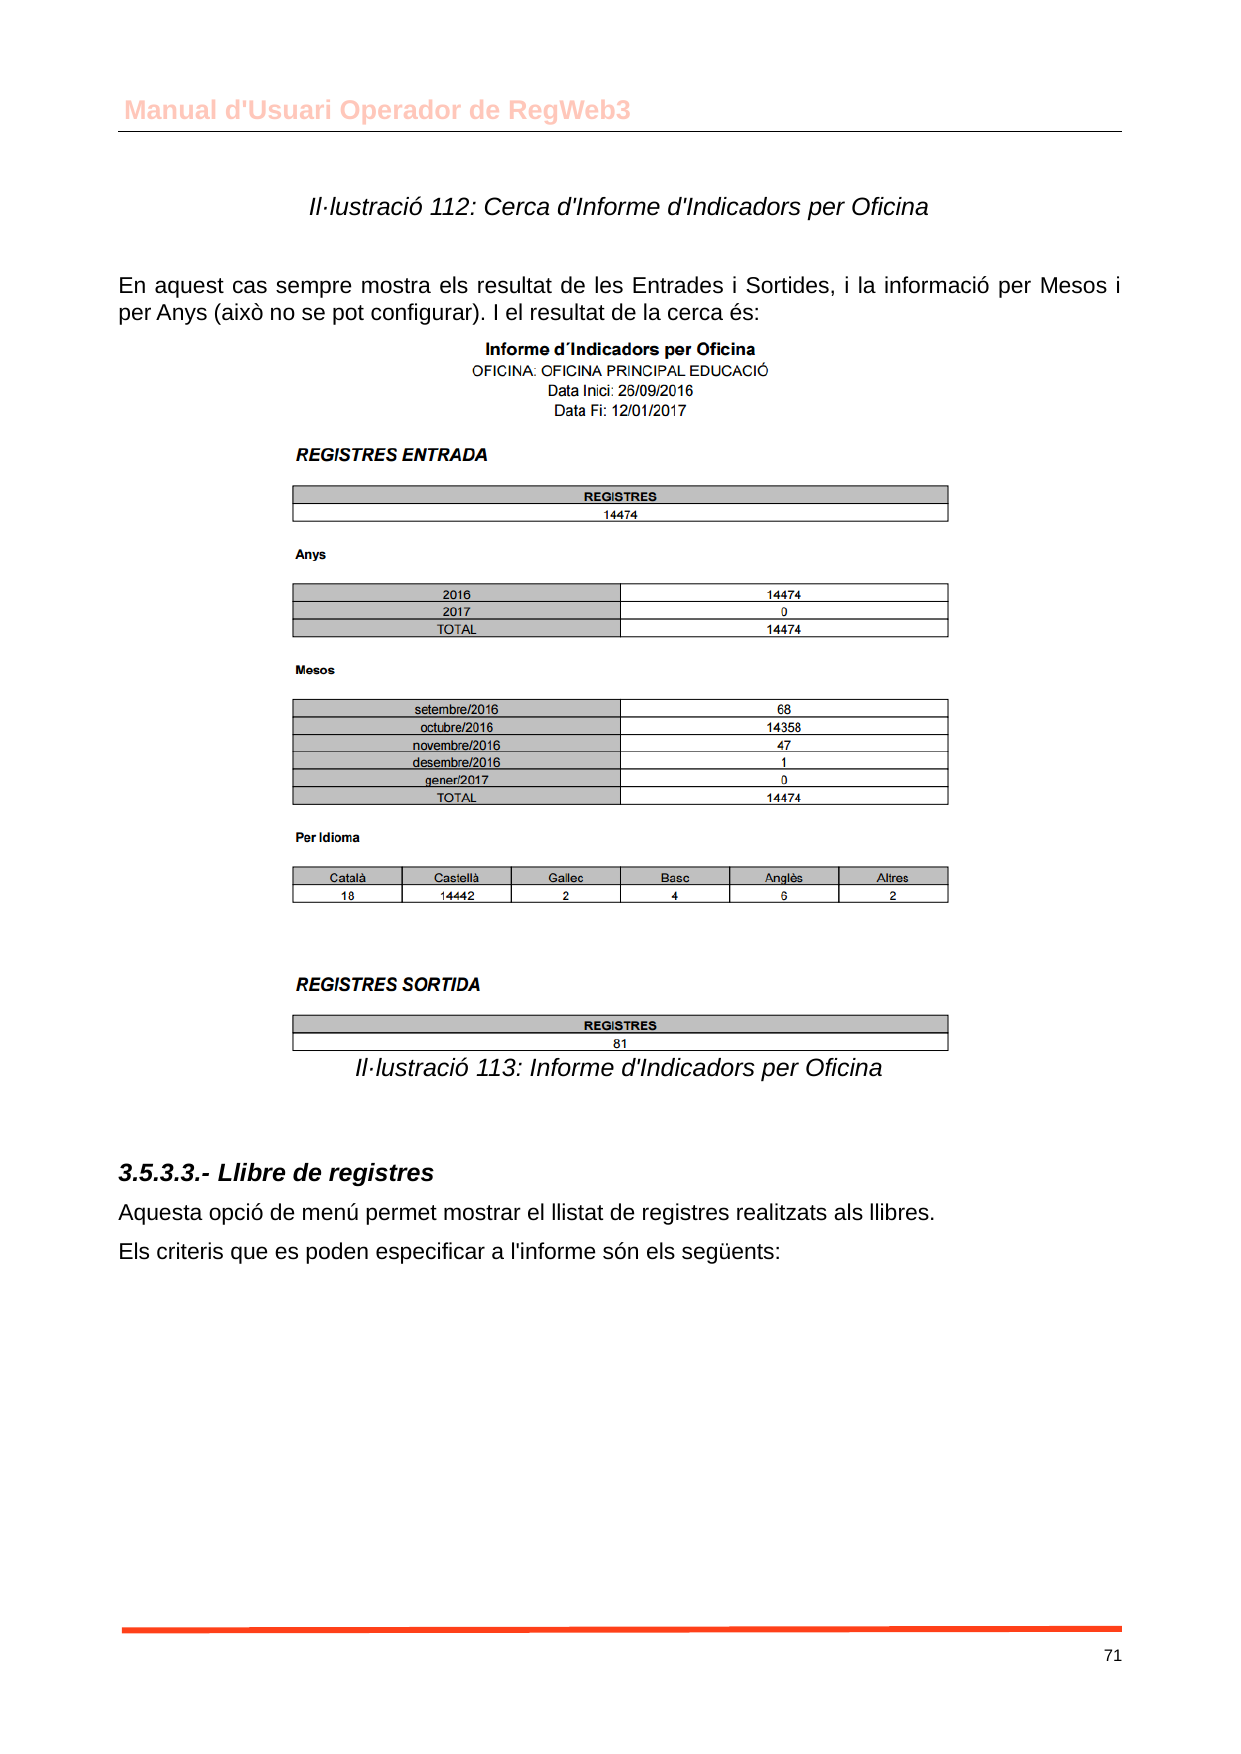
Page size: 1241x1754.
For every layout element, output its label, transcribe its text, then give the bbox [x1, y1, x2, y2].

text Il·lustració 113: Informe d'Indicadors per Oficina [118, 350, 1122, 1081]
text Il·lustració 112: Cerca d'Informe d'Indicadors per Oficina [118, 192, 1122, 221]
text Els criteris que es poden especificar a l'informe són els següents: [118, 1238, 1122, 1264]
text Aquesta opció de menú permet mostrar el llistat de registres realitzats als llibres. [118, 1199, 1122, 1225]
text En aquest cas sempre mostra els resultat de les Entrades i Sortides, i la informació per Mesos i per Anys (això no se pot configurar). I el resultat de la cerca és: [118, 272, 1122, 325]
subtitle Llibre de registres [118, 1158, 1122, 1186]
